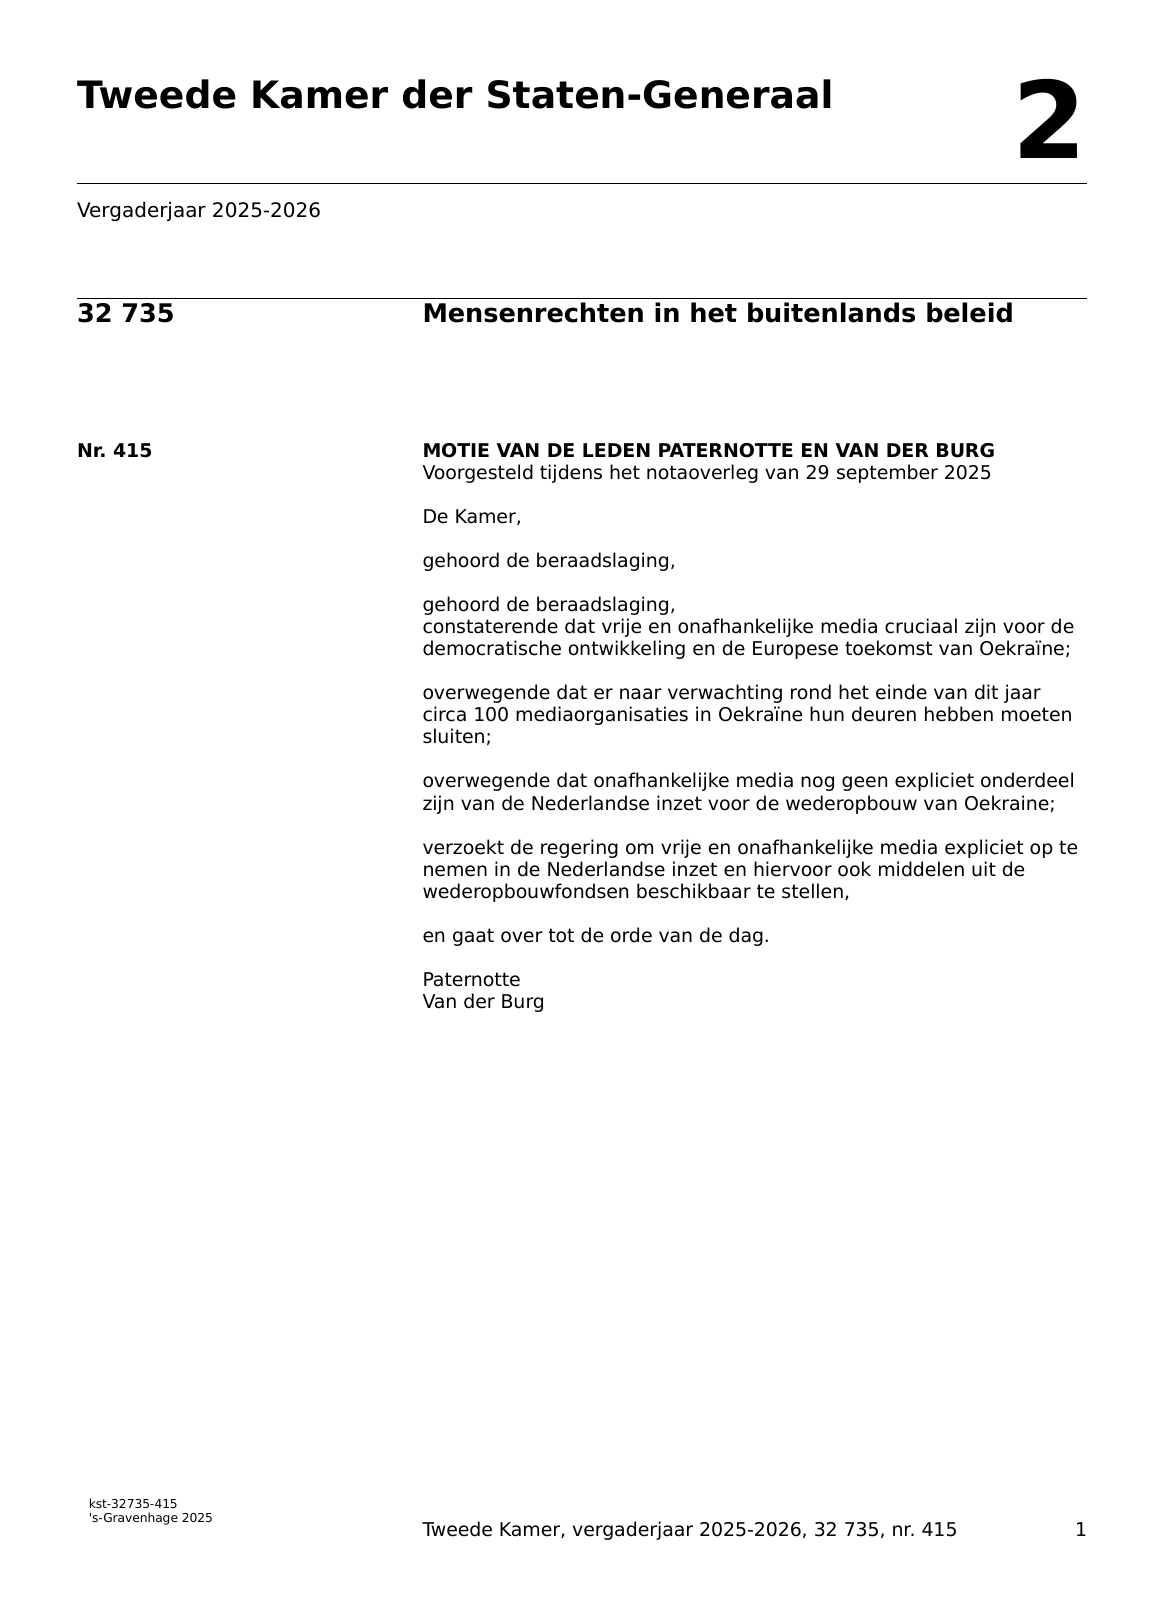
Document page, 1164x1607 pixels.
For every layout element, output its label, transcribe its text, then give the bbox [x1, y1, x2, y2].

text overwegende dat er naar verwachting rond het einde van dit jaar circa 100 mediaorganisaties in Oekraïne hun deuren hebben moeten sluiten; [422, 682, 1087, 748]
text 's-Gravenhage 2025 [88, 1511, 323, 1525]
subtitle 32 735 Mensenrechten in het buitenlands beleid [77, 299, 1087, 329]
text gehoord de beraadslaging, [422, 550, 1087, 572]
table_header Tweede Kamer der Staten-Generaal [77, 59, 886, 183]
text overwegende dat onafhankelijke media nog geen expliciet onderdeel zijn van de Nederlandse inzet voor de wederopbouw van Oekraine; [422, 770, 1087, 814]
text De Kamer, [422, 506, 1087, 528]
text constaterende dat vrije en onafhankelijke media cruciaal zijn voor de democratische ontwikkeling en de Europese toekomst van Oekraïne; [422, 616, 1087, 660]
text Voorgesteld tijdens het notaoverleg van 29 september 2025 [422, 462, 1087, 484]
subtitle Nr. 415 MOTIE VAN DE LEDEN PATERNOTTE EN VAN DER BURG [77, 440, 1087, 462]
text Van der Burg [422, 991, 1087, 1013]
text kst-32735-415 [88, 1497, 323, 1511]
table_header 2 [886, 59, 1087, 183]
text Paternotte [422, 969, 1087, 991]
text en gaat over tot de orde van de dag. [422, 925, 1087, 947]
text gehoord de beraadslaging, [422, 594, 1087, 616]
text verzoekt de regering om vrije en onafhankelijke media expliciet op te nemen in de Nederlandse inzet en hiervoor ook middelen uit de wederopbouwfondsen beschikbaar te stellen, [422, 837, 1087, 902]
table_cell Vergaderjaar 2025-2026 [77, 184, 1087, 298]
